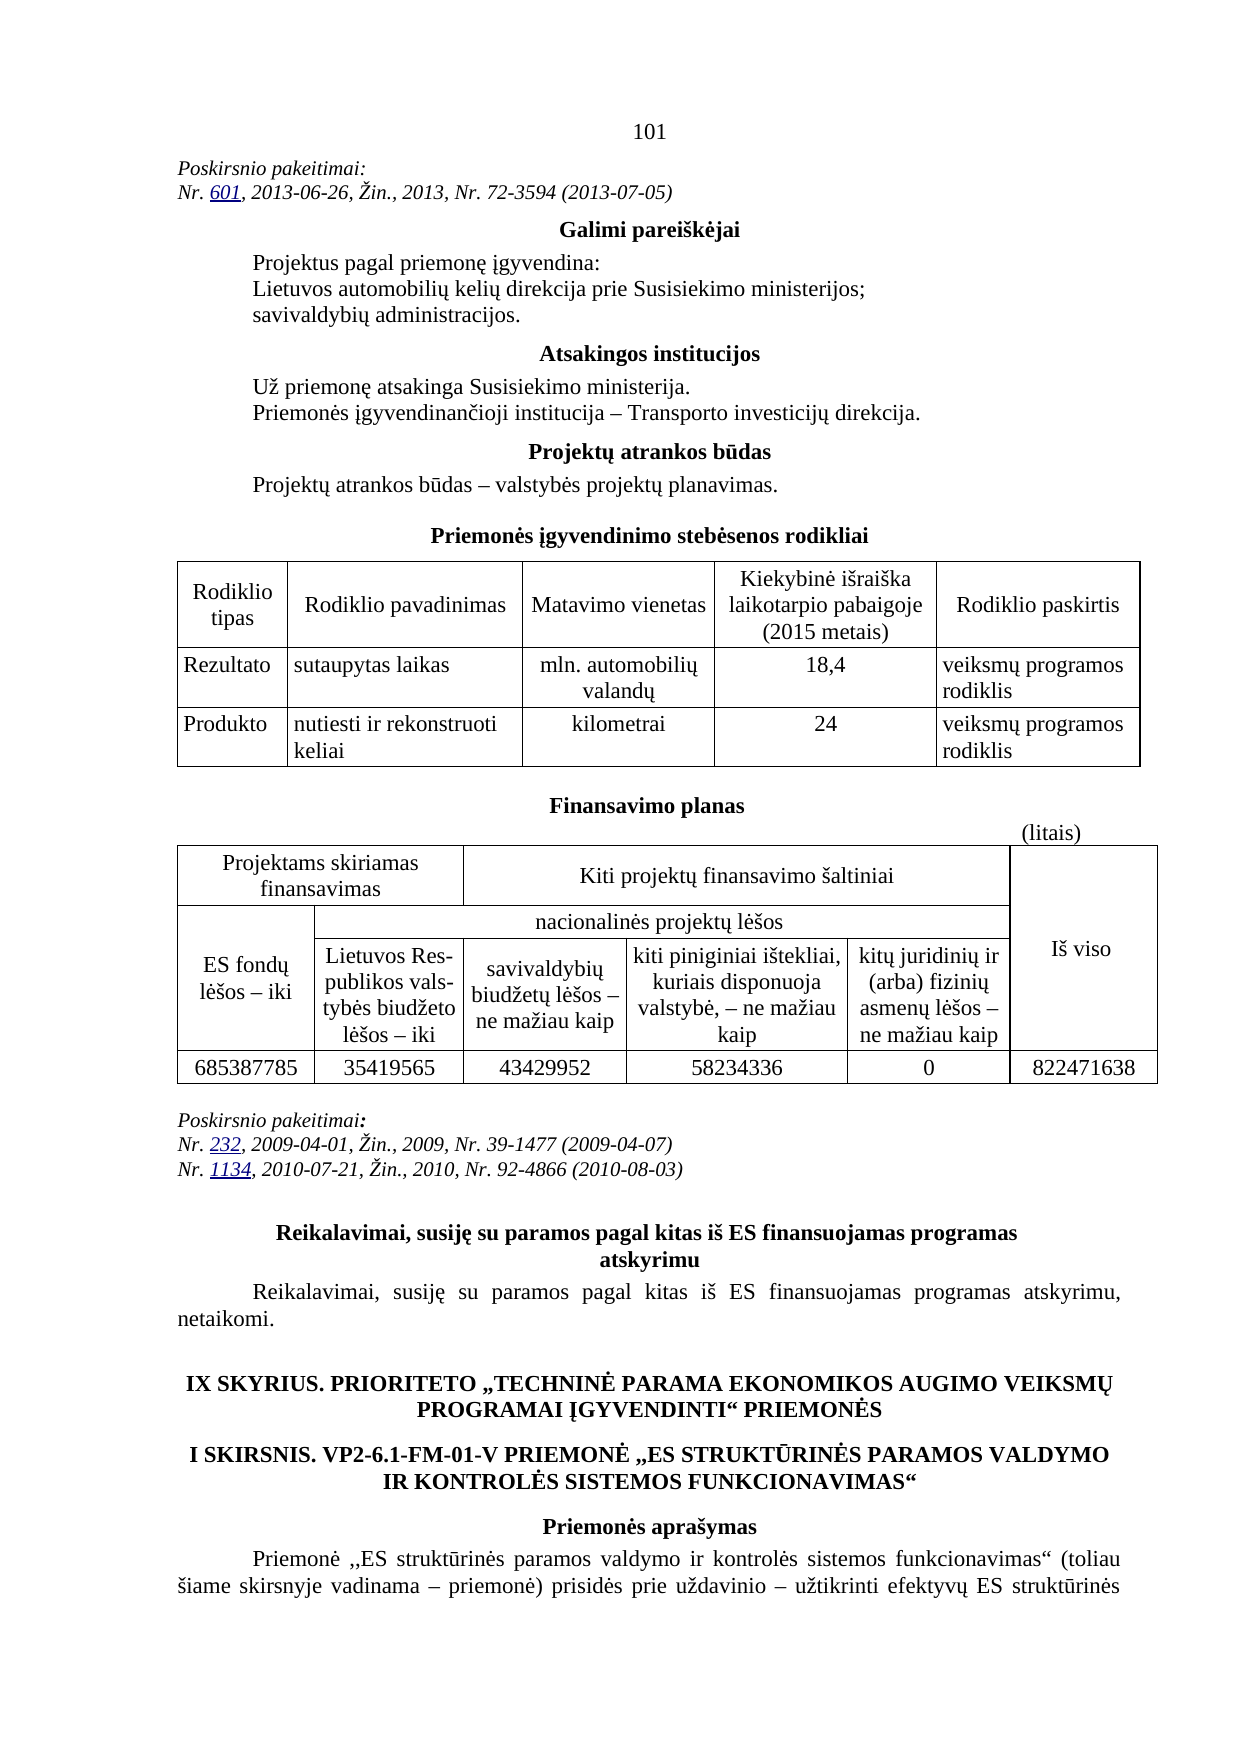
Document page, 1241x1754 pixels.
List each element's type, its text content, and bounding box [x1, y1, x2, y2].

text Poskirsnio pakeitimai: [177, 156, 1122, 180]
table_cell 58234336 [627, 1051, 847, 1083]
text Finansavimo planas [177, 792, 1122, 818]
table_cell Rezultato [178, 648, 287, 707]
text Atsakingos institucijos [177, 340, 1122, 367]
table_header Rodiklio tipas [178, 562, 287, 647]
text (litais) [158, 818, 1081, 845]
table_header Rodiklio pavadinimas [288, 562, 522, 647]
text Už priemonę atsakinga Susisiekimo ministerija. [177, 373, 1122, 399]
table_cell veiksmų programos rodiklis [937, 648, 1139, 707]
table_cell 0 [848, 1051, 1009, 1083]
table_cell ES fondų lėšos – iki [178, 906, 314, 1050]
table_cell kiti piniginiai ištekliai, kuriais disponuoja valstybė, – ne mažiau kaip [627, 939, 847, 1050]
table_cell 685387785 [178, 1051, 314, 1083]
table_cell 24 [715, 708, 936, 766]
table_cell kitų juridinių ir (arba) fizinių asmenų lėšos – ne mažiau kaip [848, 939, 1009, 1050]
text Priemonė ,,ES struktūrinės paramos valdymo ir kontrolės sistemos funkcionavimas“ (toliau šiame skirsnyje vadinama – priemonė) prisidės prie uždavinio – užtikrinti efektyvų ES struktūrinės [177, 1545, 1122, 1598]
table_header Rodiklio paskirtis [937, 562, 1139, 647]
text Galimi pareiškėjai [177, 216, 1122, 243]
table_cell sutaupytas laikas [288, 648, 522, 707]
text Lietuvos automobilių kelių direkcija prie Susisiekimo ministerijos; [177, 275, 1122, 302]
table_cell nutiesti ir rekonstruoti keliai [288, 708, 522, 766]
text Nr. 1134, 2010-07-21, Žin., 2010, Nr. 92-4866 (2010-08-03) [177, 1156, 1122, 1181]
table_cell 35419565 [315, 1051, 463, 1083]
text Priemonės įgyvendinimo stebėsenos rodikliai [177, 522, 1122, 548]
table_cell nacionalinės projektų lėšos [315, 906, 1009, 938]
text Projektų atrankos būdas – valstybės projektų planavimas. [177, 471, 1122, 497]
table_cell 43429952 [464, 1051, 626, 1083]
table_cell Lietuvos Res­publikos vals­tybės biudžeto lėšos – iki [315, 939, 463, 1050]
table_header Matavimo vienetas [523, 562, 714, 647]
table_header Iš viso [1011, 846, 1157, 1050]
table_cell 822471638 [1011, 1051, 1157, 1083]
table_header Kiti projektų finansavimo šaltiniai [464, 846, 1009, 904]
table_cell 18,4 [715, 648, 936, 707]
table_cell kilometrai [523, 708, 714, 766]
text Priemonės aprašymas [177, 1513, 1122, 1539]
subtitle Poskirsnio pakeitimai: [177, 1108, 1122, 1132]
text Projektus pagal priemonę įgyvendina: [177, 249, 1122, 275]
text Projektų atrankos būdas [177, 438, 1122, 464]
table_cell savivaldybių biudžetų lėšos – ne mažiau kaip [464, 939, 626, 1050]
table_cell veiksmų programos rodiklis [937, 708, 1139, 766]
text Nr. 232, 2009-04-01, Žin., 2009, Nr. 39-1477 (2009-04-07) [177, 1132, 1122, 1156]
text Reikalavimai, susiję su paramos pagal kitas iš ES finansuojamas programas atskyrimu [177, 1193, 1122, 1272]
text Priemonės įgyvendinančioji institucija – Transporto investicijų direkcija. [177, 399, 1122, 426]
table_header Kiekybinė išraiška laikotarpio pabaigoje (2015 metais) [715, 562, 936, 647]
text I SKIRSNIS. VP2-6.1-FM-01-V PRIEMONĖ ,,ES STRUKTŪRINĖS PARAMOS VALDYMO IR KONTROLĖS SISTEMOS FUNKCIONAVIMAS“ [177, 1441, 1122, 1494]
table_cell mln. automobilių valandų [523, 648, 714, 707]
table_cell Produkto [178, 708, 287, 766]
text Reikalavimai, susiję su paramos pagal kitas iš ES finansuojamas programas atskyrimu, netaikomi. [177, 1278, 1122, 1331]
text savivaldybių administracijos. [177, 302, 1122, 328]
text Nr. 601, 2013-06-26, Žin., 2013, Nr. 72-3594 (2013-07-05) [177, 180, 1122, 204]
text IX SKYRIUS. PRIORITETO „TECHNINĖ PARAMA EKONOMIKOS AUGIMO VEIKSMŲ PROGRAMai ĮGYVENDINti“ PRIEMONĖS [177, 1370, 1122, 1423]
table_header Projektams skiriamas finansavimas [178, 846, 463, 904]
